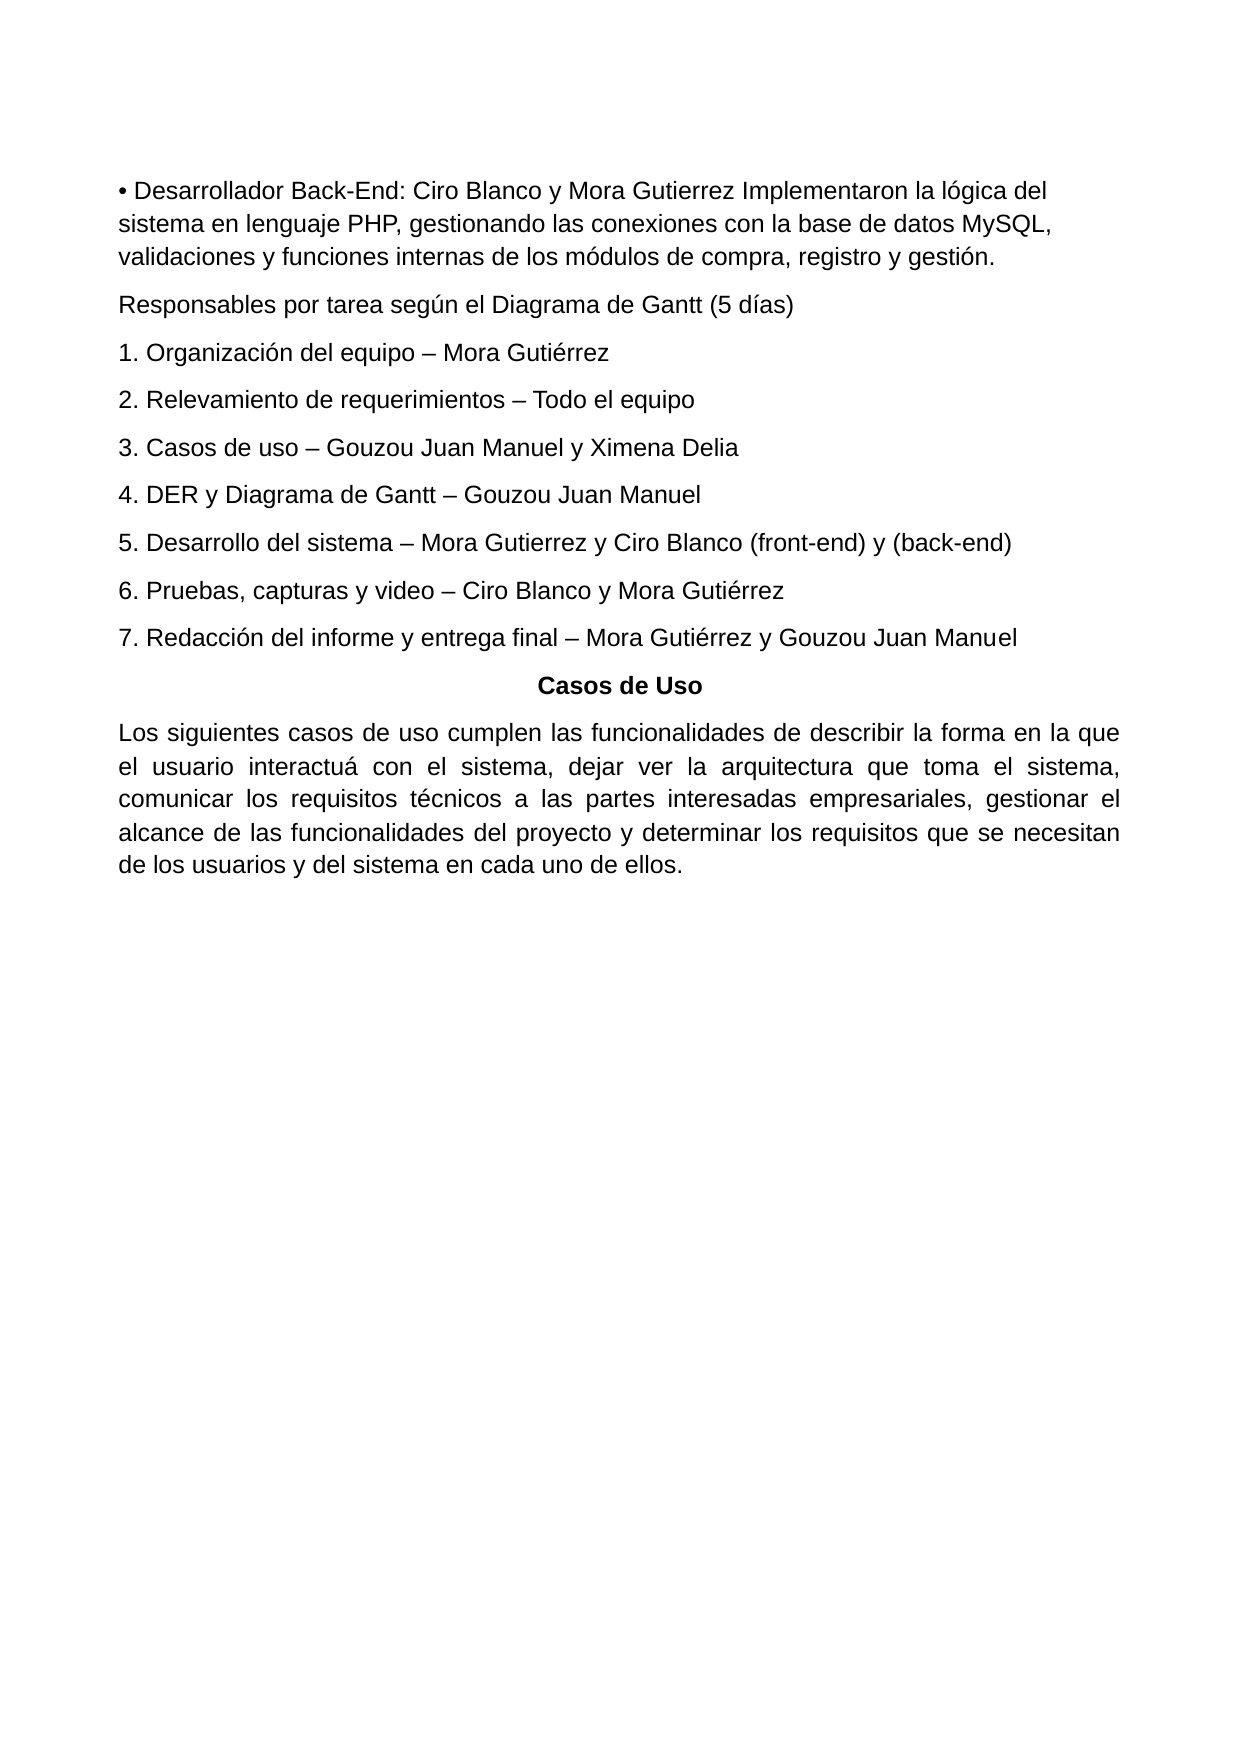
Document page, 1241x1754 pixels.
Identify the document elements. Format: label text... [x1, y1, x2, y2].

text 3. Casos de uso – Gouzou Juan Manuel y Ximena Delia [118, 433, 1122, 462]
text 1. Organización del equipo – Mora Gutiérrez [118, 338, 1122, 366]
text 4. DER y Diagrama de Gantt – Gouzou Juan Manuel [118, 480, 1122, 509]
text • Desarrollador Back-End: Ciro Blanco y Mora Gutierrez Implementaron la lógica del sistema en lenguaje PHP, gestionando las conexiones con la base de datos MySQL, validaciones y funciones internas de los módulos de compra, registro y gestión. [118, 176, 1122, 271]
text 2. Relevamiento de requerimientos – Todo el equipo [118, 385, 1122, 414]
text Los siguientes casos de uso cumplen las funcionalidades de describir la forma en la que el usuario interactuá con el sistema, dejar ver la arquitectura que toma el sistema, comunicar los requisitos técnicos a las partes interesadas empresariales, gestionar el alcance de las funcionalidades del proyecto y determinar los requisitos que se necesitan de los usuarios y del sistema en cada uno de ellos. [118, 718, 1122, 879]
text 5. Desarrollo del sistema – Mora Gutierrez y Ciro Blanco (front-end) y (back-end) [118, 528, 1122, 557]
text Casos de Uso [118, 671, 1122, 699]
text Responsables por tarea según el Diagrama de Gantt (5 días) [118, 290, 1122, 319]
text 7. Redacción del informe y entrega final – Mora Gutiérrez y Gouzou Juan Manuel [118, 623, 1122, 652]
text 6. Pruebas, capturas y video – Ciro Blanco y Mora Gutiérrez [118, 576, 1122, 604]
